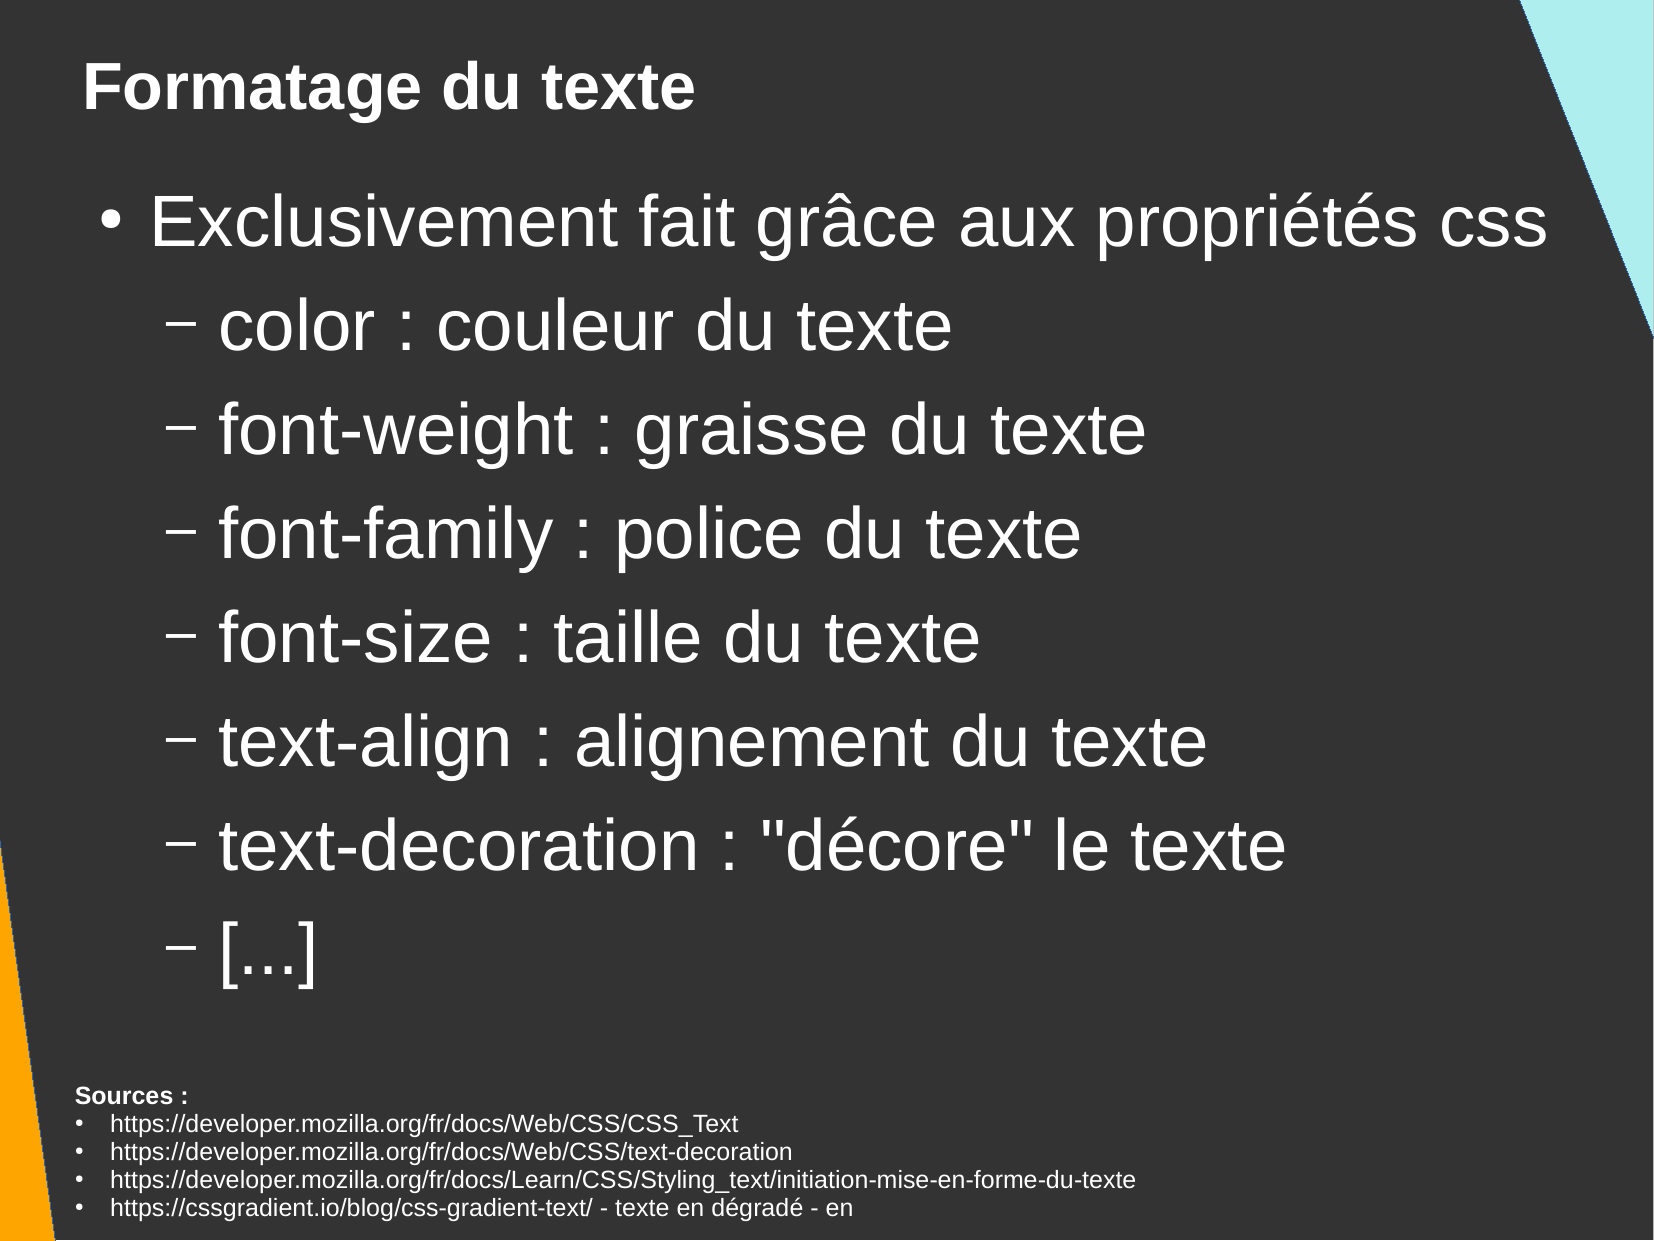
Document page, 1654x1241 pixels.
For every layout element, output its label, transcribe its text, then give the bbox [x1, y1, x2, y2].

text_box [0, 840, 56, 1241]
list Exclusivement fait grâce aux propriétés css color : couleur du texte font-weight : graisse du texte font-family : police du texte font-size : taille du texte text-align : alignement du texte text-decoration : "décore" le texte [...] [80, 180, 1605, 993]
title Formatage du texte [82, 49, 1571, 152]
text_box Sources : https://developer.mozilla.org/fr/docs/Web/CSS/CSS_Text https://developer.mozilla.org/fr/docs/Web/CSS/text-decoration https://developer.mozilla.org/fr/docs/Learn/CSS/Styling_text/initiation-mise-en-forme-du-texte https://cssgradient.io/blog/css-gradient-text/ - texte en dégradé - en [60, 1074, 1546, 1241]
text_box [1519, 0, 1654, 339]
